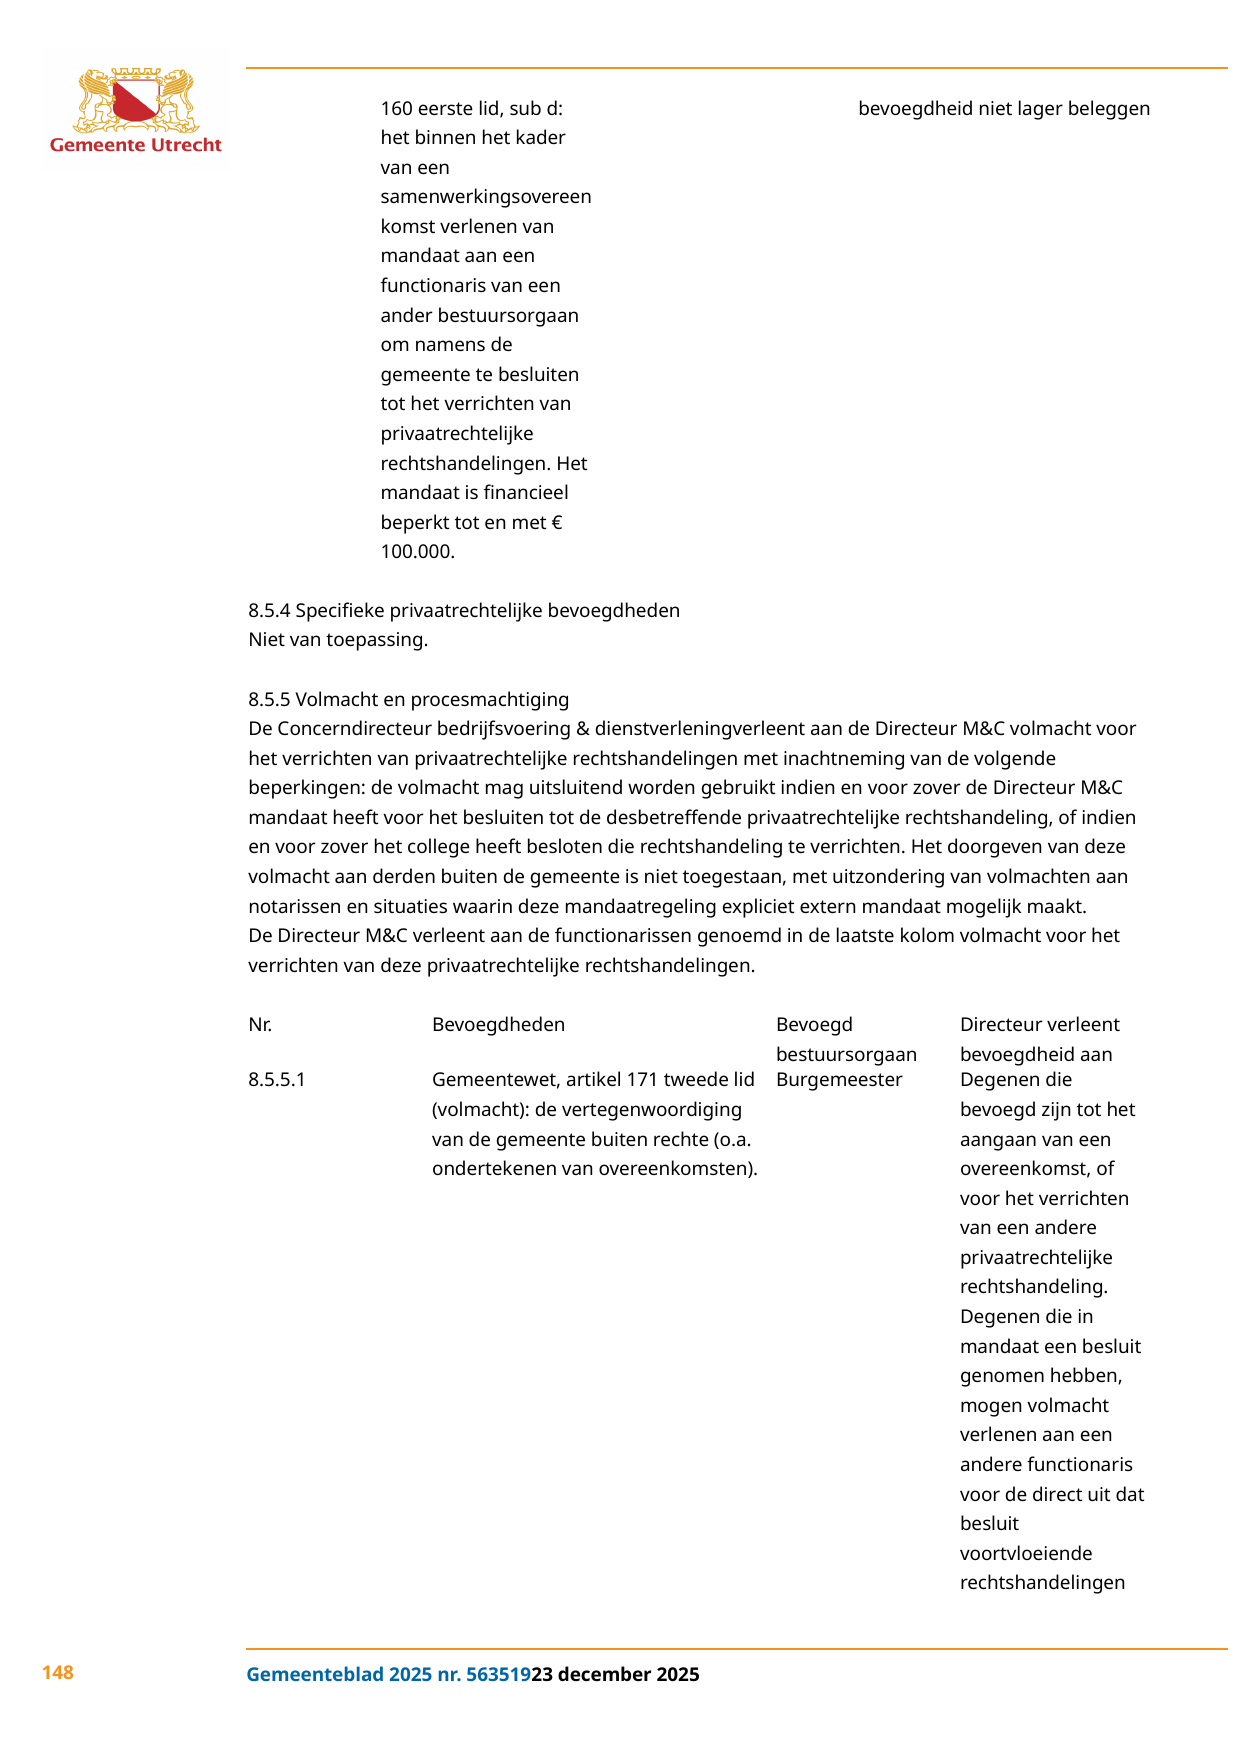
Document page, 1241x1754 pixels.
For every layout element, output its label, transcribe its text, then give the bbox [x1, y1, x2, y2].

table_header Nr. [248, 1011, 432, 1067]
text De Directeur M&C verleent aan de functionarissen genoemd in de laatste kolom volmacht voor het verrichten van deze privaatrechtelijke rechtshandelingen. [248, 922, 1152, 978]
table_header Bevoegd bestuursorgaan [776, 1011, 960, 1067]
table_cell bevoegdheid niet lager beleggen [858, 95, 1152, 564]
picture [41, 47, 231, 172]
text 8.5.5 Volmacht en procesmachtiging [248, 686, 1152, 712]
table_cell Burgemeester [776, 1067, 960, 1595]
text 8.5.4 Specifieke privaatrechtelijke bevoegdheden [248, 597, 1152, 623]
text Niet van toepassing. [248, 627, 1152, 652]
table_cell Degenen die bevoegd zijn tot het aangaan van een overeenkomst, of voor het verrichten van een andere privaatrechtelijke rechtshandeling. Degenen die in mandaat een besluit genomen hebben, mogen volmacht verlenen aan een andere functionaris voor de direct uit dat besluit voortvloeiende rechtshandelingen [960, 1067, 1152, 1595]
table_header Directeur verleent bevoegdheid aan [960, 1011, 1152, 1067]
table_cell [593, 95, 858, 564]
table_cell Gemeentewet, artikel 171 tweede lid (volmacht): de vertegenwoordiging van de gemeente buiten rechte (o.a. ondertekenen van overeenkomsten). [432, 1067, 776, 1595]
table_cell 8.5.5.1 [248, 1067, 432, 1595]
table_cell 160 eerste lid, sub d: het binnen het kader van een samenwerkingsovereenkomst verlenen van mandaat aan een functionaris van een ander bestuursorgaan om namens de gemeente te besluiten tot het verrichten van privaatrechtelijke rechtshandelingen. Het mandaat is financieel beperkt tot en met € 100.000. [380, 95, 593, 564]
table_cell [248, 95, 380, 564]
text De Concerndirecteur bedrijfsvoering & dienstverleningverleent aan de Directeur M&C volmacht voor het verrichten van privaatrechtelijke rechtshandelingen met inachtneming van de volgende beperkingen: de volmacht mag uitsluitend worden gebruikt indien en voor zover de Directeur M&C mandaat heeft voor het besluiten tot de desbetreffende privaatrechtelijke rechtshandeling, of indien en voor zover het college heeft besloten die rechtshandeling te verrichten. Het doorgeven van deze volmacht aan derden buiten de gemeente is niet toegestaan, met uitzondering van volmachten aan notarissen en situaties waarin deze mandaatregeling expliciet extern mandaat mogelijk maakt. [248, 715, 1152, 919]
table_header Bevoegdheden [432, 1011, 776, 1067]
